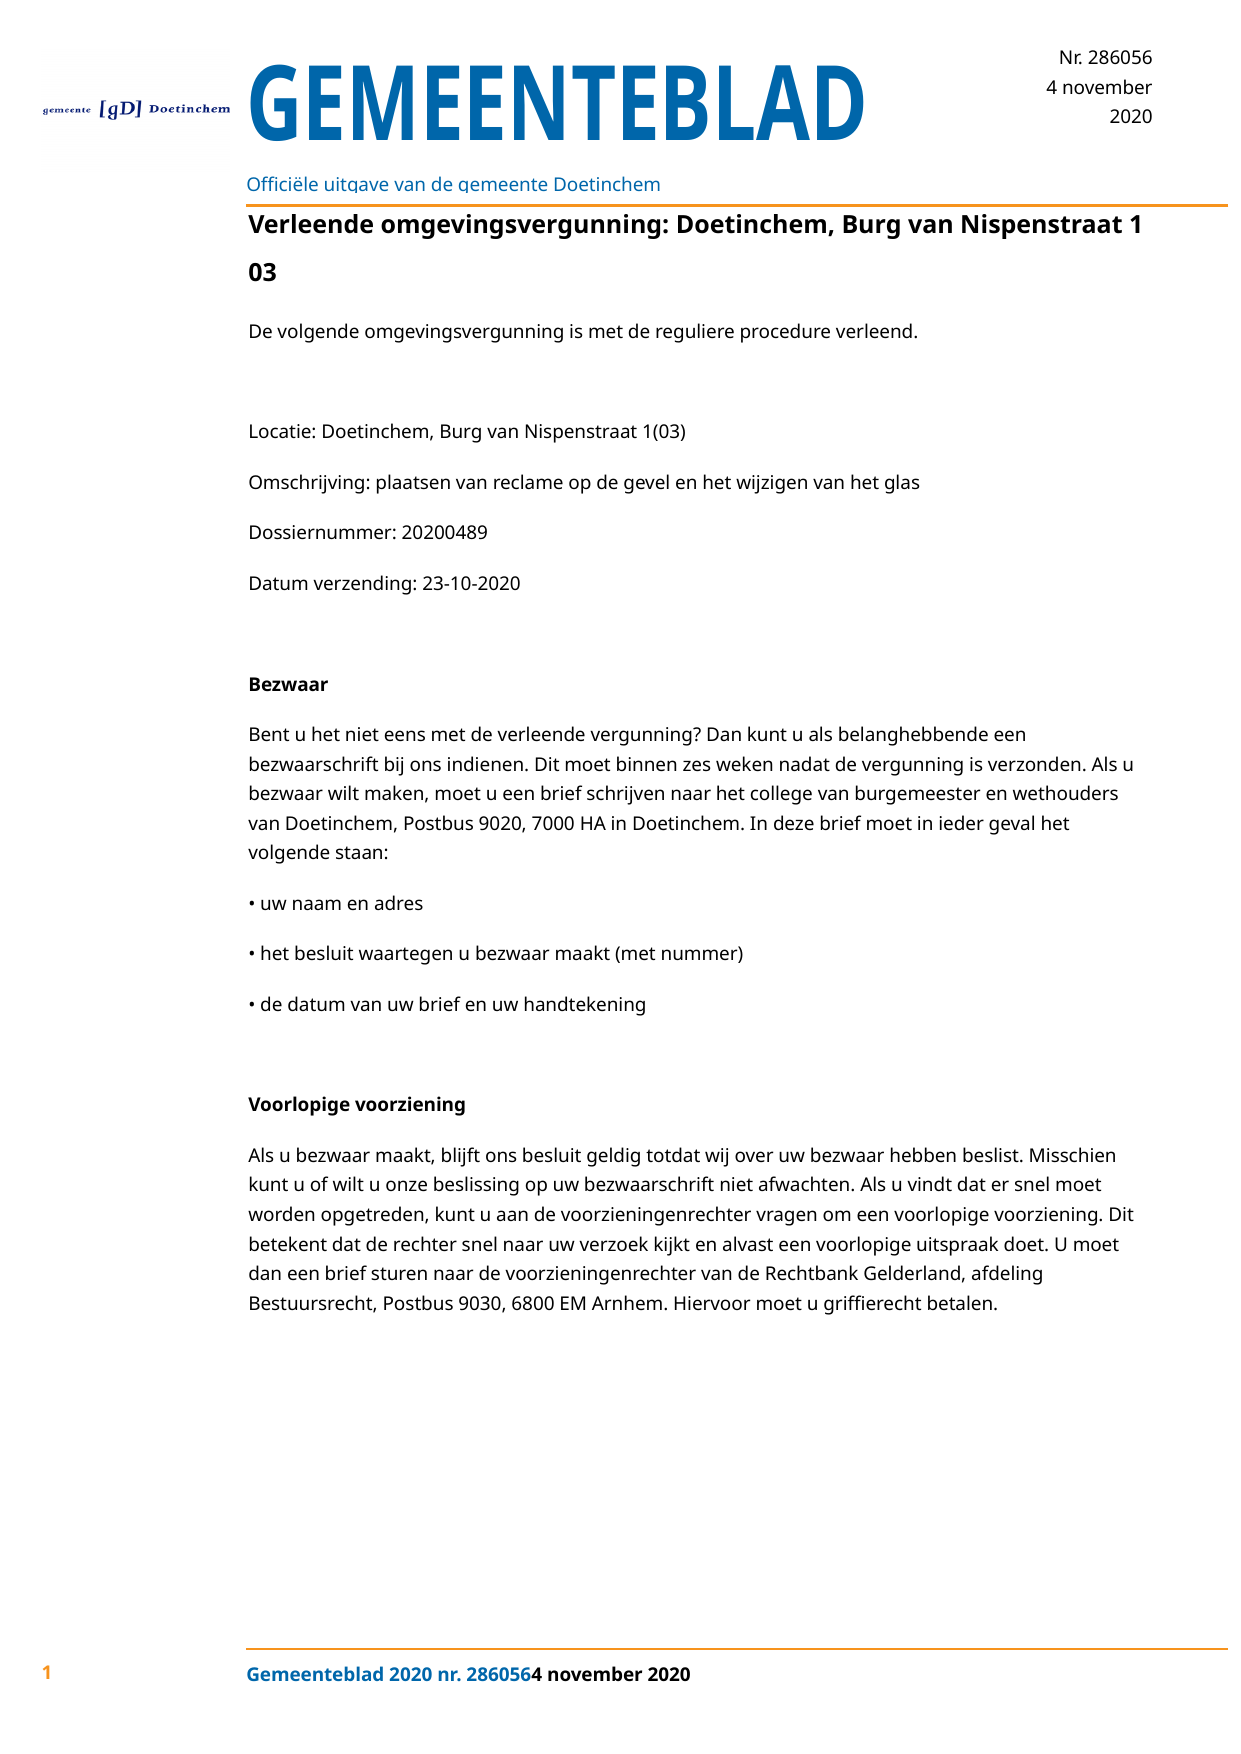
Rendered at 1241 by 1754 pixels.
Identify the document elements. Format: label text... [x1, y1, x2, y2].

text De volgende omgevingsvergunning is met de reguliere procedure verleend. [248, 318, 1152, 344]
text Verleende omgevingsvergunning: Doetinchem, Burg van Nispenstraat 1 03 [248, 207, 1152, 288]
text Bent u het niet eens met de verleende vergunning? Dan kunt u als belanghebbende een bezwaarschrift bij ons indienen. Dit moet binnen zes weken nadat de vergunning is verzonden. Als u bezwaar wilt maken, moet u een brief schrijven naar het college van burgemeester en wethouders van Doetinchem, Postbus 9020, 7000 HA in Doetinchem. In deze brief moet in ieder geval het volgende staan: [248, 721, 1152, 865]
text Dossiernummer: 20200489 [248, 519, 1152, 545]
text Bezwaar [248, 671, 1152, 697]
text • uw naam en adres [248, 890, 1152, 916]
text Als u bezwaar maakt, blijft ons besluit geldig totdat wij over uw bezwaar hebben beslist. Misschien kunt u of wilt u onze beslissing op uw bezwaarschrift niet afwachten. Als u vindt dat er snel moet worden opgetreden, kunt u aan de voorzieningenrechter vragen om een voorlopige voorziening. Dit betekent dat de rechter snel naar uw verzoek kijkt en alvast een voorlopige uitspraak doet. U moet dan een brief sturen naar de voorzieningenrechter van de Rechtbank Gelderland, afdeling Bestuursrecht, Postbus 9030, 6800 EM Arnhem. Hiervoor moet u griffierecht betalen. [248, 1142, 1152, 1316]
text • het besluit waartegen u bezwaar maakt (met nummer) [248, 940, 1152, 966]
text Voorlopige voorziening [248, 1092, 1152, 1117]
text Locatie: Doetinchem, Burg van Nispenstraat 1(03) [248, 419, 1152, 444]
text • de datum van uw brief en uw handtekening [248, 991, 1152, 1017]
text Datum verzending: 23-10-2020 [248, 570, 1152, 596]
text Omschrijving: plaatsen van reclame op de gevel en het wijzigen van het glas [248, 469, 1152, 495]
picture [41, 47, 231, 172]
